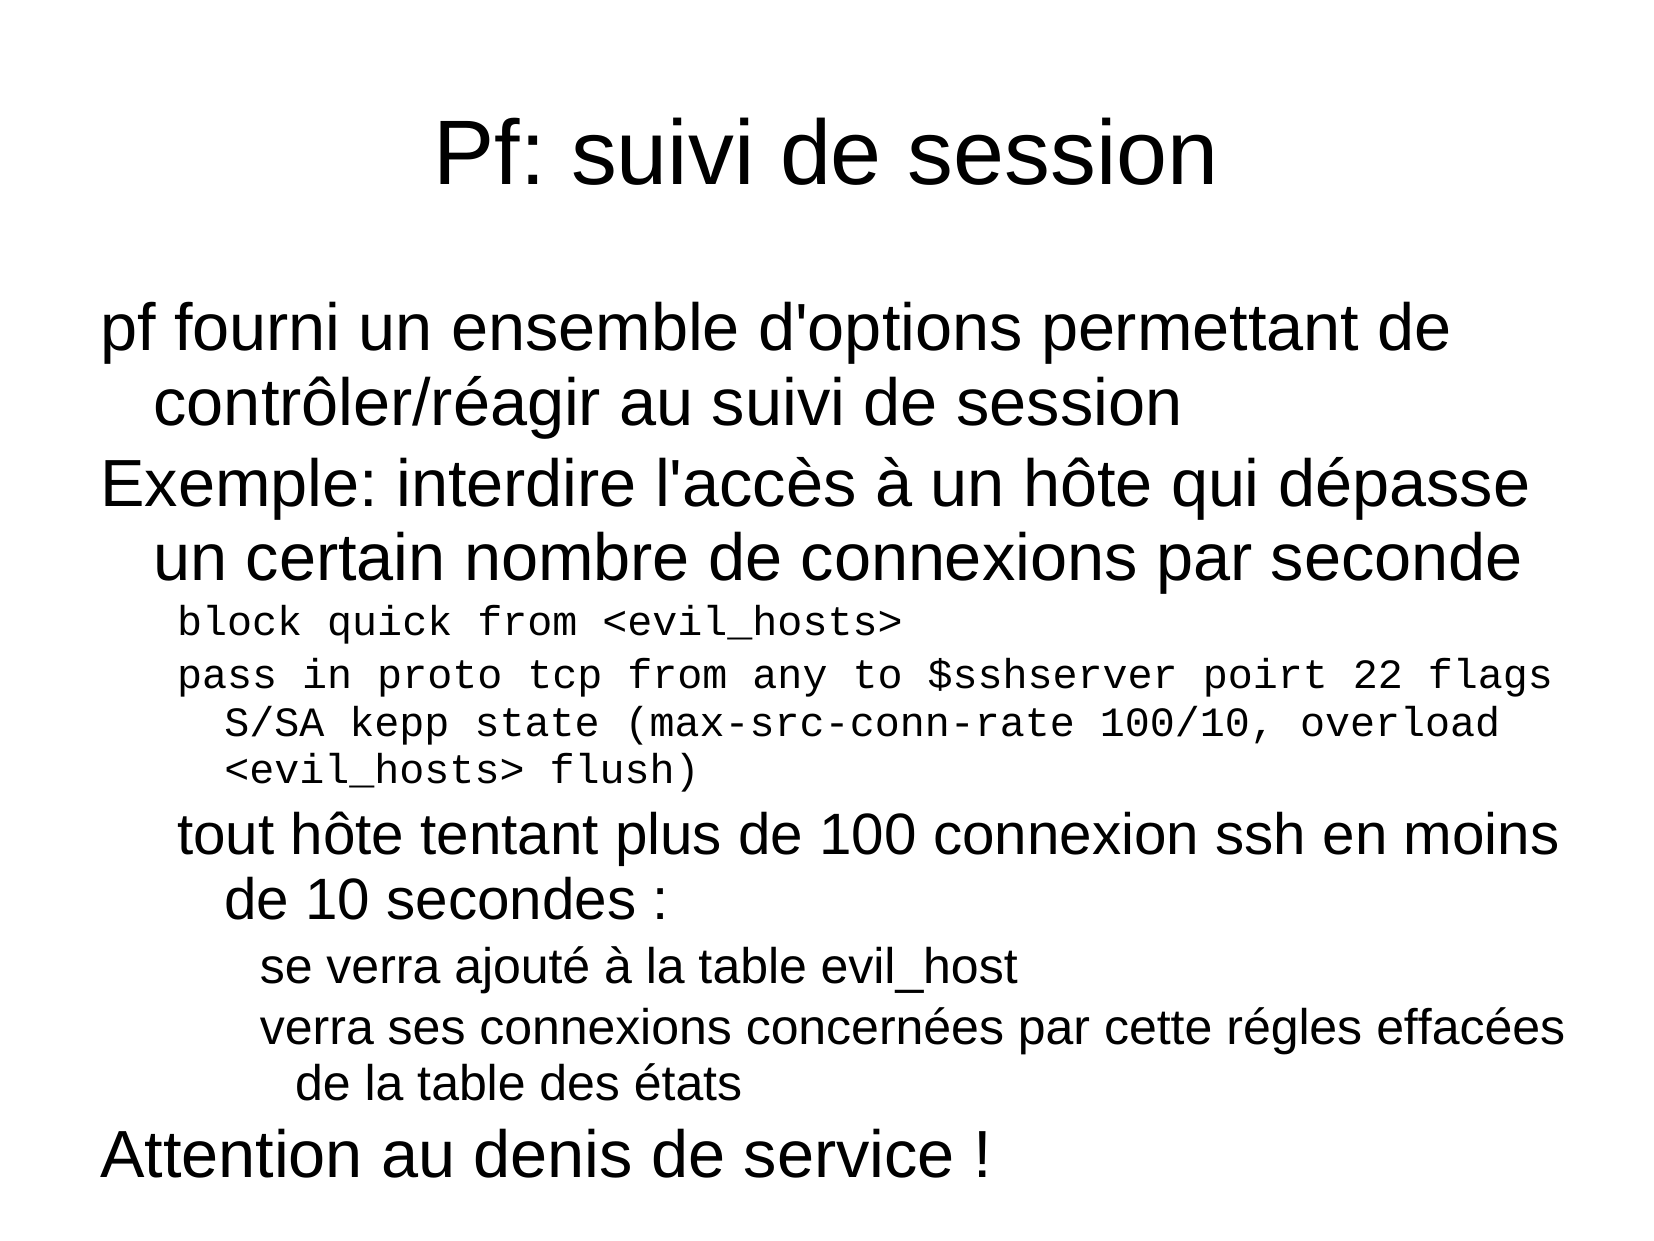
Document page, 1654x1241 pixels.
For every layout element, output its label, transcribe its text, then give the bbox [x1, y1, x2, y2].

list pf fourni un ensemble d'options permettant de contrôler/réagir au suivi de session Exemple: interdire l'accès à un hôte qui dépasse un certain nombre de connexions par seconde block quick from <evil_hosts> pass in proto tcp from any to $sshserver poirt 22 flags S/SA kepp state (max-src-conn-rate 100/10, overload <evil_hosts> flush) tout hôte tentant plus de 100 connexion ssh en moins de 10 secondes : se verra ajouté à la table evil_host verra ses connexions concernées par cette régles effacées de la table des états Attention au denis de service ! [82, 290, 1571, 1241]
title Pf: suivi de session [82, 49, 1571, 257]
